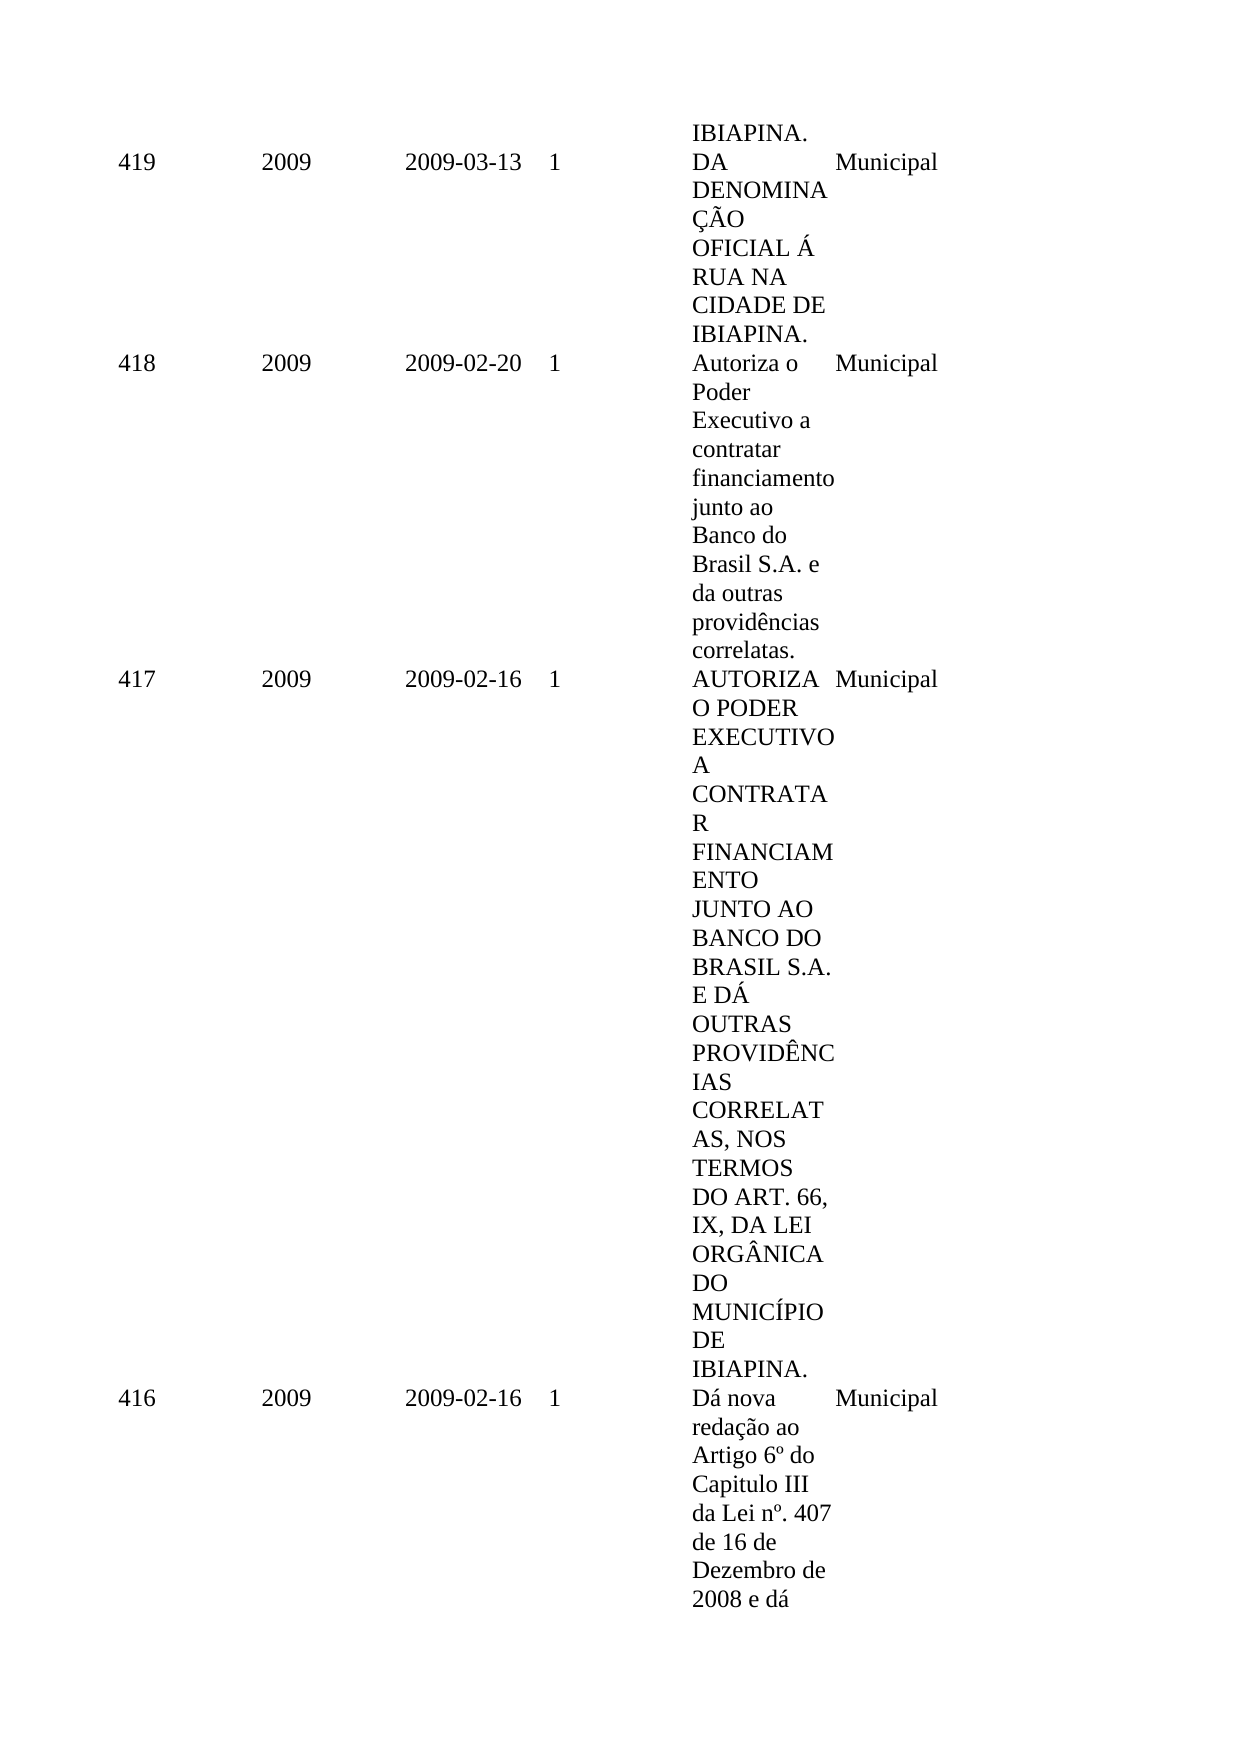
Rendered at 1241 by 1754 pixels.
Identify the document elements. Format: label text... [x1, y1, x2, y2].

table_cell 1 [548, 348, 692, 664]
table_cell 418 [118, 348, 261, 664]
table_cell 2009 [261, 147, 405, 348]
table_cell Municipal [835, 348, 979, 664]
table_cell 417 [118, 664, 261, 1383]
table_cell AUTORIZA O PODER EXECUTIVO A CONTRATAR FINANCIAMENTO JUNTO AO BANCO DO BRASIL S.A. E DÁ OUTRAS PROVIDÊNCIAS CORRELATAS, NOS TERMOS DO ART. 66, IX, DA LEI ORGÂNICA DO MUNICÍPIO DE IBIAPINA. [692, 664, 835, 1383]
table_cell [979, 348, 1122, 664]
table_cell 1 [548, 1383, 692, 1613]
table_cell [835, 118, 979, 147]
table_cell 2009-03-13 [405, 147, 548, 348]
table_cell Municipal [835, 1383, 979, 1613]
table_cell 2009-02-16 [405, 1383, 548, 1613]
table_cell Municipal [835, 147, 979, 348]
table_cell [979, 147, 1122, 348]
table_cell 2009-02-20 [405, 348, 548, 664]
table_cell [261, 118, 405, 147]
table_cell [979, 664, 1122, 1383]
table_cell 416 [118, 1383, 261, 1613]
table_cell Municipal [835, 664, 979, 1383]
table_cell 2009-02-16 [405, 664, 548, 1383]
table_cell [405, 118, 548, 147]
table_cell 419 [118, 147, 261, 348]
table_cell [548, 118, 692, 147]
table_cell 2009 [261, 1383, 405, 1613]
table_cell IBIAPINA. [692, 118, 835, 147]
table_cell Dá nova redação ao Artigo 6º do Capitulo III da Lei nº. 407 de 16 de Dezembro de 2008 e dá [692, 1383, 835, 1613]
table_cell 1 [548, 664, 692, 1383]
table_cell 1 [548, 147, 692, 348]
table_cell [979, 1383, 1122, 1613]
table_cell 2009 [261, 664, 405, 1383]
table_cell DA DENOMINAÇÃO OFICIAL Á RUA NA CIDADE DE IBIAPINA. [692, 147, 835, 348]
table_cell [979, 118, 1122, 147]
table_cell 2009 [261, 348, 405, 664]
table_cell Autoriza o Poder Executivo a contratar financiamento junto ao Banco do Brasil S.A. e da outras providências correlatas. [692, 348, 835, 664]
table_cell [118, 118, 261, 147]
